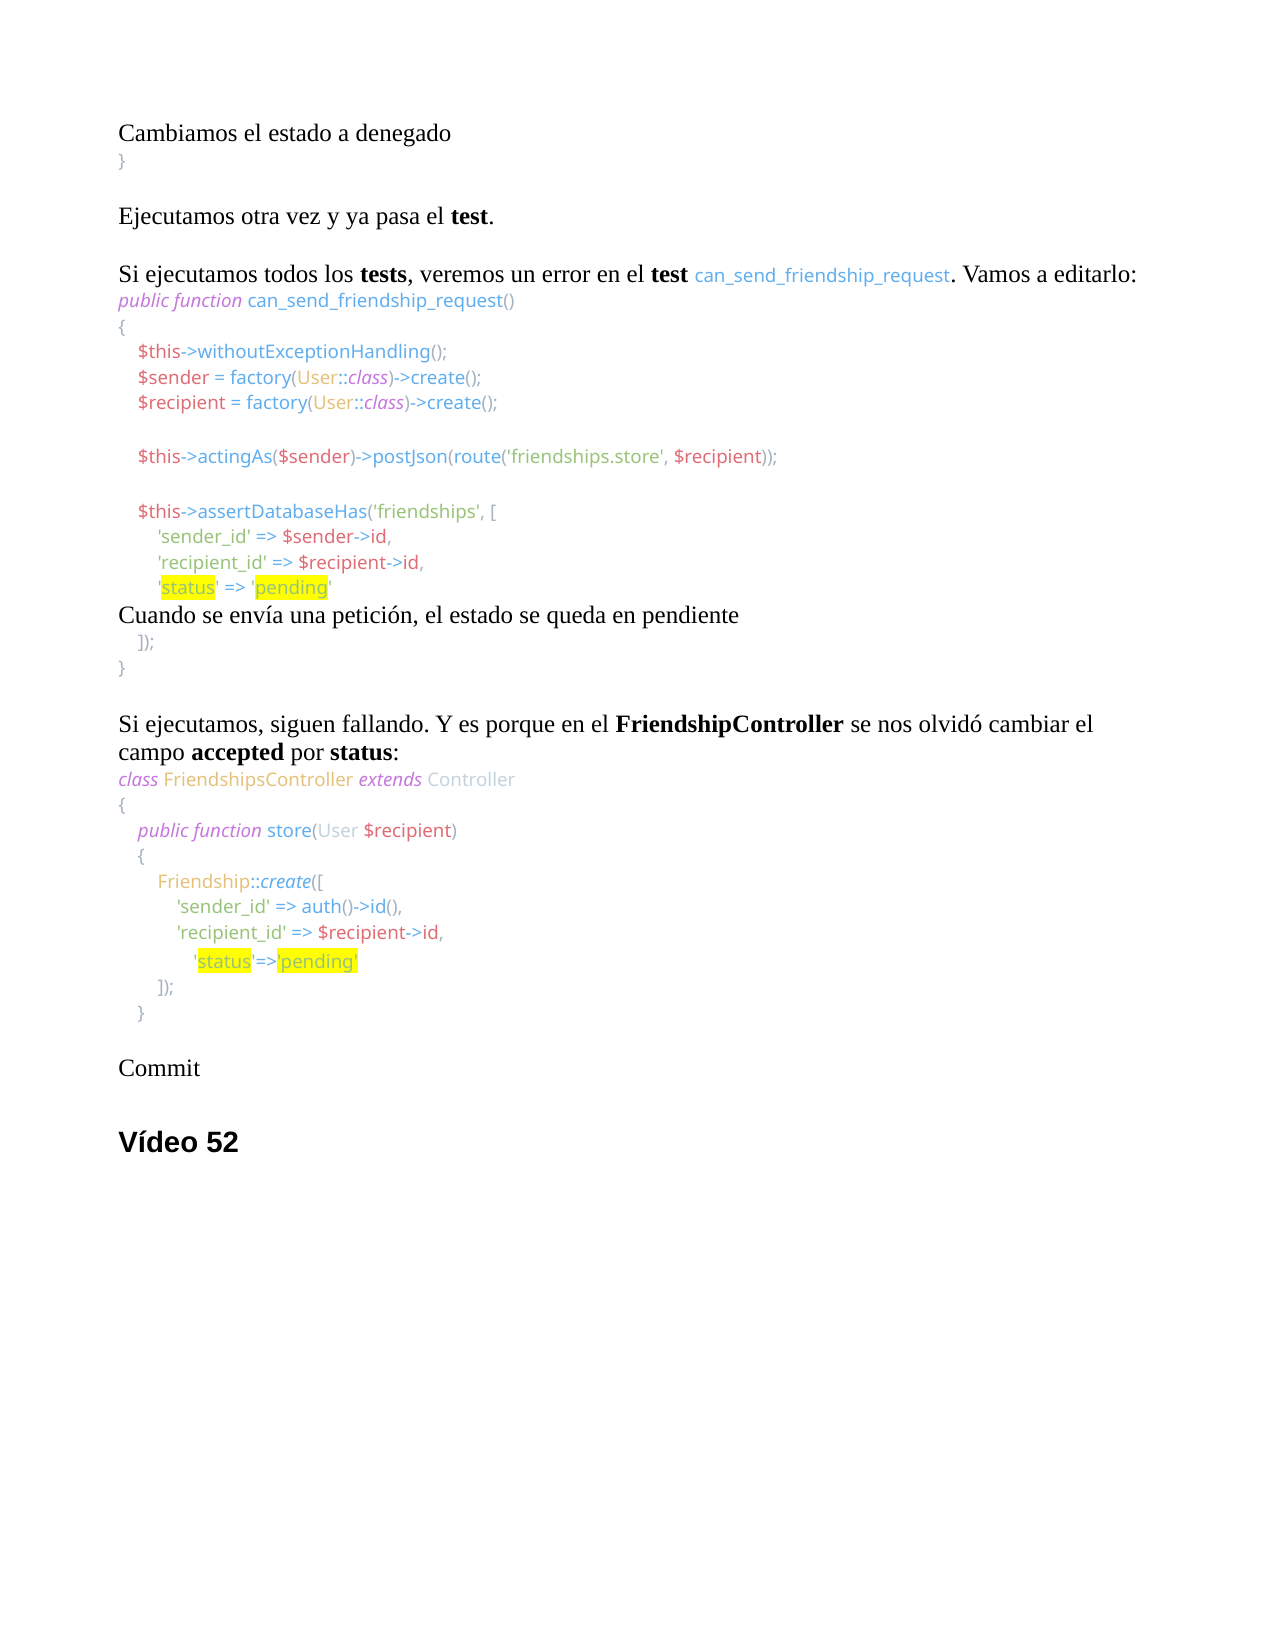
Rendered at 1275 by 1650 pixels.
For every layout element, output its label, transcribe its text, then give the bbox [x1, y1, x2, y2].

text public function can_send_friendship_request() { $this->withoutExceptionHandling(); $sender = factory(User::class)->create(); $recipient = factory(User::class)->create(); $this->actingAs($sender)->postJson(route('friendships.store', $recipient)); $this->assertDatabaseHas('friendships', [ 'sender_id' => $sender->id, 'recipient_id' => $recipient->id, 'status' => 'pending' Cuando se envía una petición, el estado se queda en pendiente [118, 287, 1157, 629]
text class FriendshipsController extends Controller { public function store(User $recipient) { Friendship::create([ 'sender_id' => auth()->id(), 'recipient_id' => $recipient->id, 'status'=>'pending' ]); } [118, 766, 1157, 1024]
subtitle Vídeo 52 [118, 1125, 1157, 1159]
text ]); } [118, 629, 1157, 680]
text Commit [118, 1053, 1157, 1082]
text Si ejecutamos todos los tests, veremos un error en el test can_send_friendship_request. Vamos a editarlo: [118, 259, 1157, 287]
text Si ejecutamos, siguen fallando. Y es porque en el FriendshipController se nos olvidó cambiar el campo accepted por status: [118, 709, 1157, 766]
text Cambiamos el estado a denegado } [118, 118, 1157, 172]
text Ejecutamos otra vez y ya pasa el test. [118, 201, 1157, 230]
